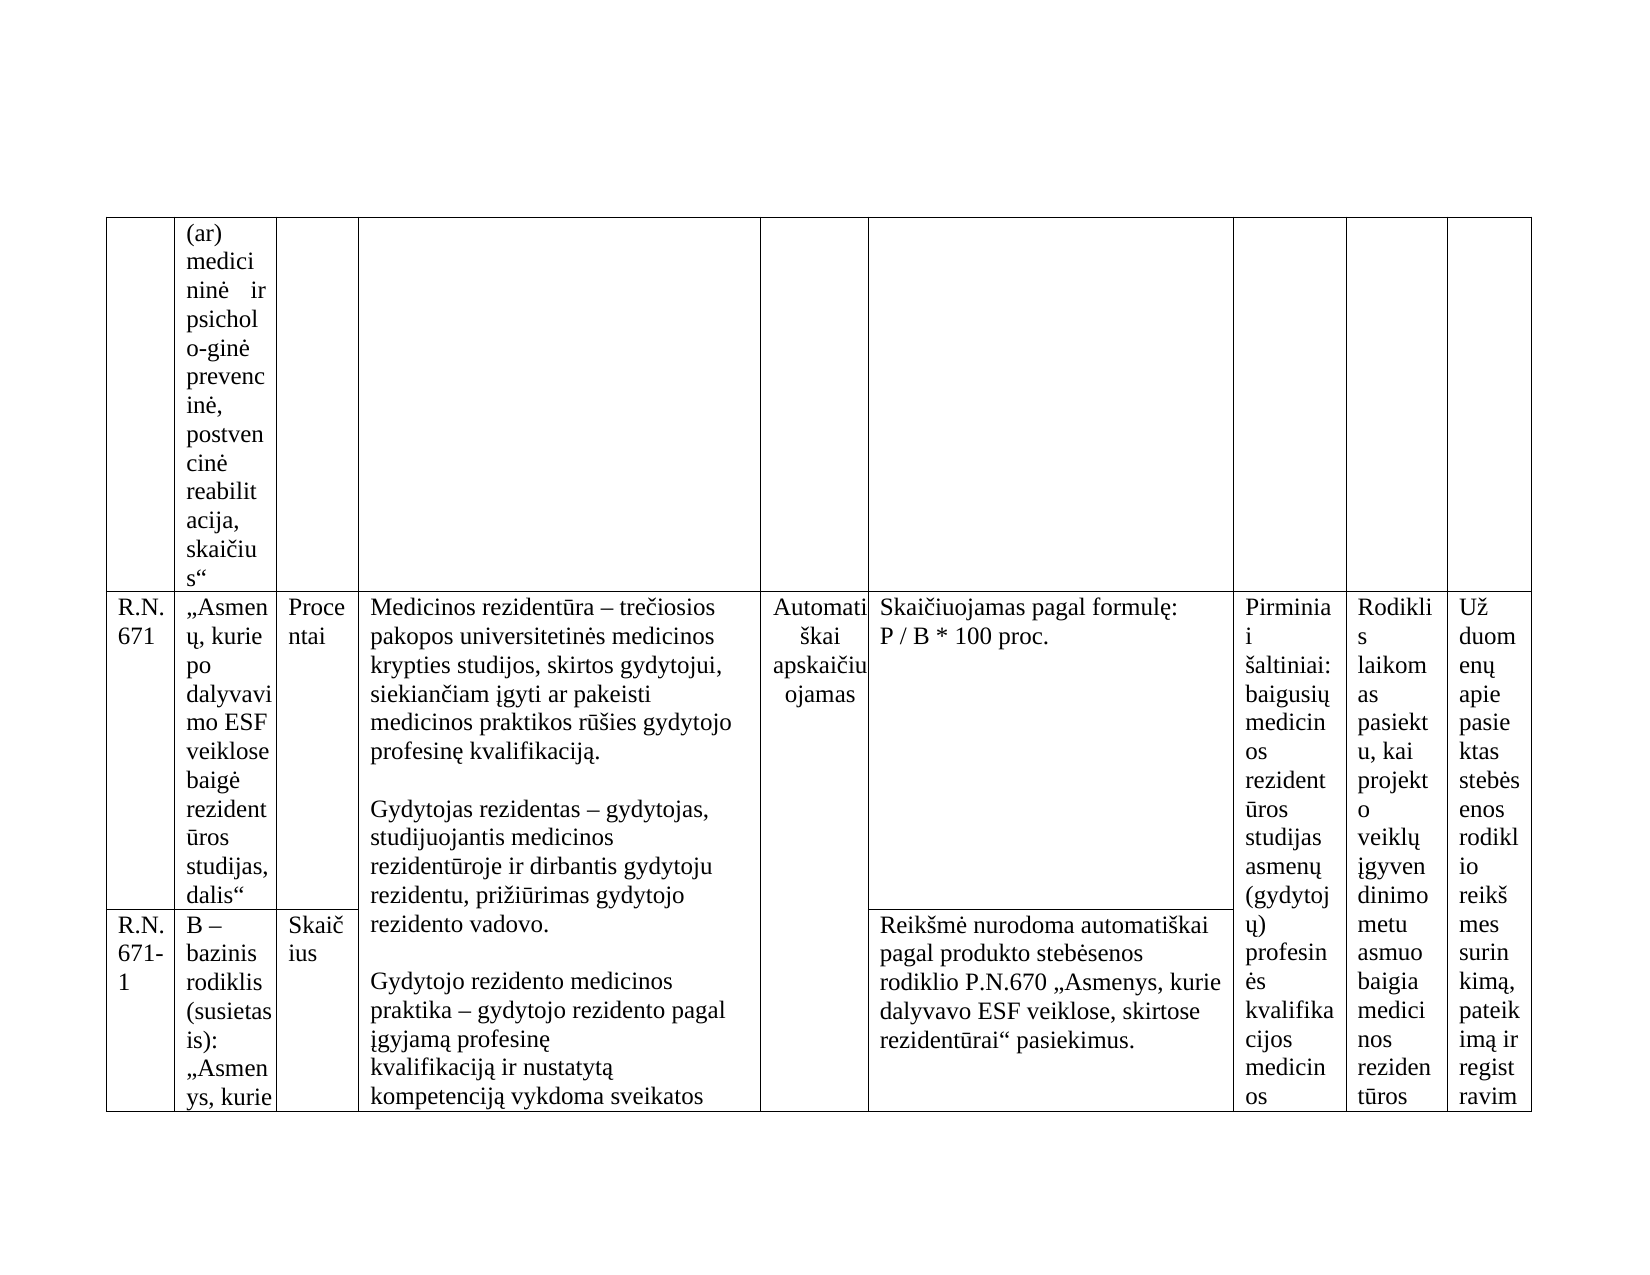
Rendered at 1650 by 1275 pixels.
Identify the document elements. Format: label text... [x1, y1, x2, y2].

table_cell Medicinos rezidentūra – trečiosios pakopos universitetinės medicinos krypties studijos, skirtos gydytojui, siekiančiam įgyti ar pakeisti medicinos praktikos rūšies gydytojo profesinę kvalifikaciją. Gydytojas rezidentas – gydytojas, studijuojantis medicinos rezidentūroje ir dirbantis gydytoju rezidentu, prižiūrimas gydytojo rezidento vadovo. Gydytojo rezidento medicinos praktika – gydytojo rezidento pagal įgyjamą profesinę kvalifikaciją ir nustatytą kompetenciją vykdoma sveikatos [359, 592, 760, 1111]
table_cell [1448, 218, 1531, 591]
table_cell [1347, 218, 1447, 591]
table_cell Skaičiuojamas pagal formulę: P / B * 100 proc. [869, 592, 1233, 909]
table_cell Už duomenų apie pasiektas stebėsenos rodiklio reikšmes surinkimą, pateikimą ir registravim [1448, 592, 1531, 1111]
table_cell Automatiškai apskaičiuojamas [761, 592, 868, 1111]
table_cell (ar) medicininė ir psicholo-ginė prevencinė, postvencinė reabilitacija, skaičius“ [175, 218, 276, 591]
table_cell [761, 218, 868, 591]
table_cell Skaičius [277, 910, 358, 1111]
table_cell R.N.671 [107, 592, 174, 909]
table_cell [869, 218, 1233, 591]
table_cell [359, 218, 760, 591]
table_cell „Asmenų, kurie po dalyvavimo ESF veiklose baigė rezidentūros studijas, dalis“ [175, 592, 276, 909]
table_cell R.N.671-1 [107, 910, 174, 1111]
table_cell Reikšmė nurodoma automatiškai pagal produkto stebėsenos rodiklio P.N.670 „Asmenys, kurie dalyvavo ESF veiklose, skirtose rezidentūrai“ pasiekimus. [869, 910, 1233, 1111]
table_cell Procentai [277, 592, 358, 909]
table_cell Pirminiai šaltiniai: baigusių medicinos rezidentūros studijas asmenų (gydytojų) profesinės kvalifikacijos medicinos [1234, 592, 1346, 1111]
table_cell [107, 218, 174, 591]
table_cell B – bazinis rodiklis (susietasis): „Asmenys, kurie [175, 910, 276, 1111]
table_cell [277, 218, 358, 591]
table_cell Rodiklis laikomas pasiektu, kai projekto veiklų įgyvendinimo metu asmuo baigia medicinos rezidentūros [1347, 592, 1447, 1111]
table_cell [1234, 218, 1346, 591]
